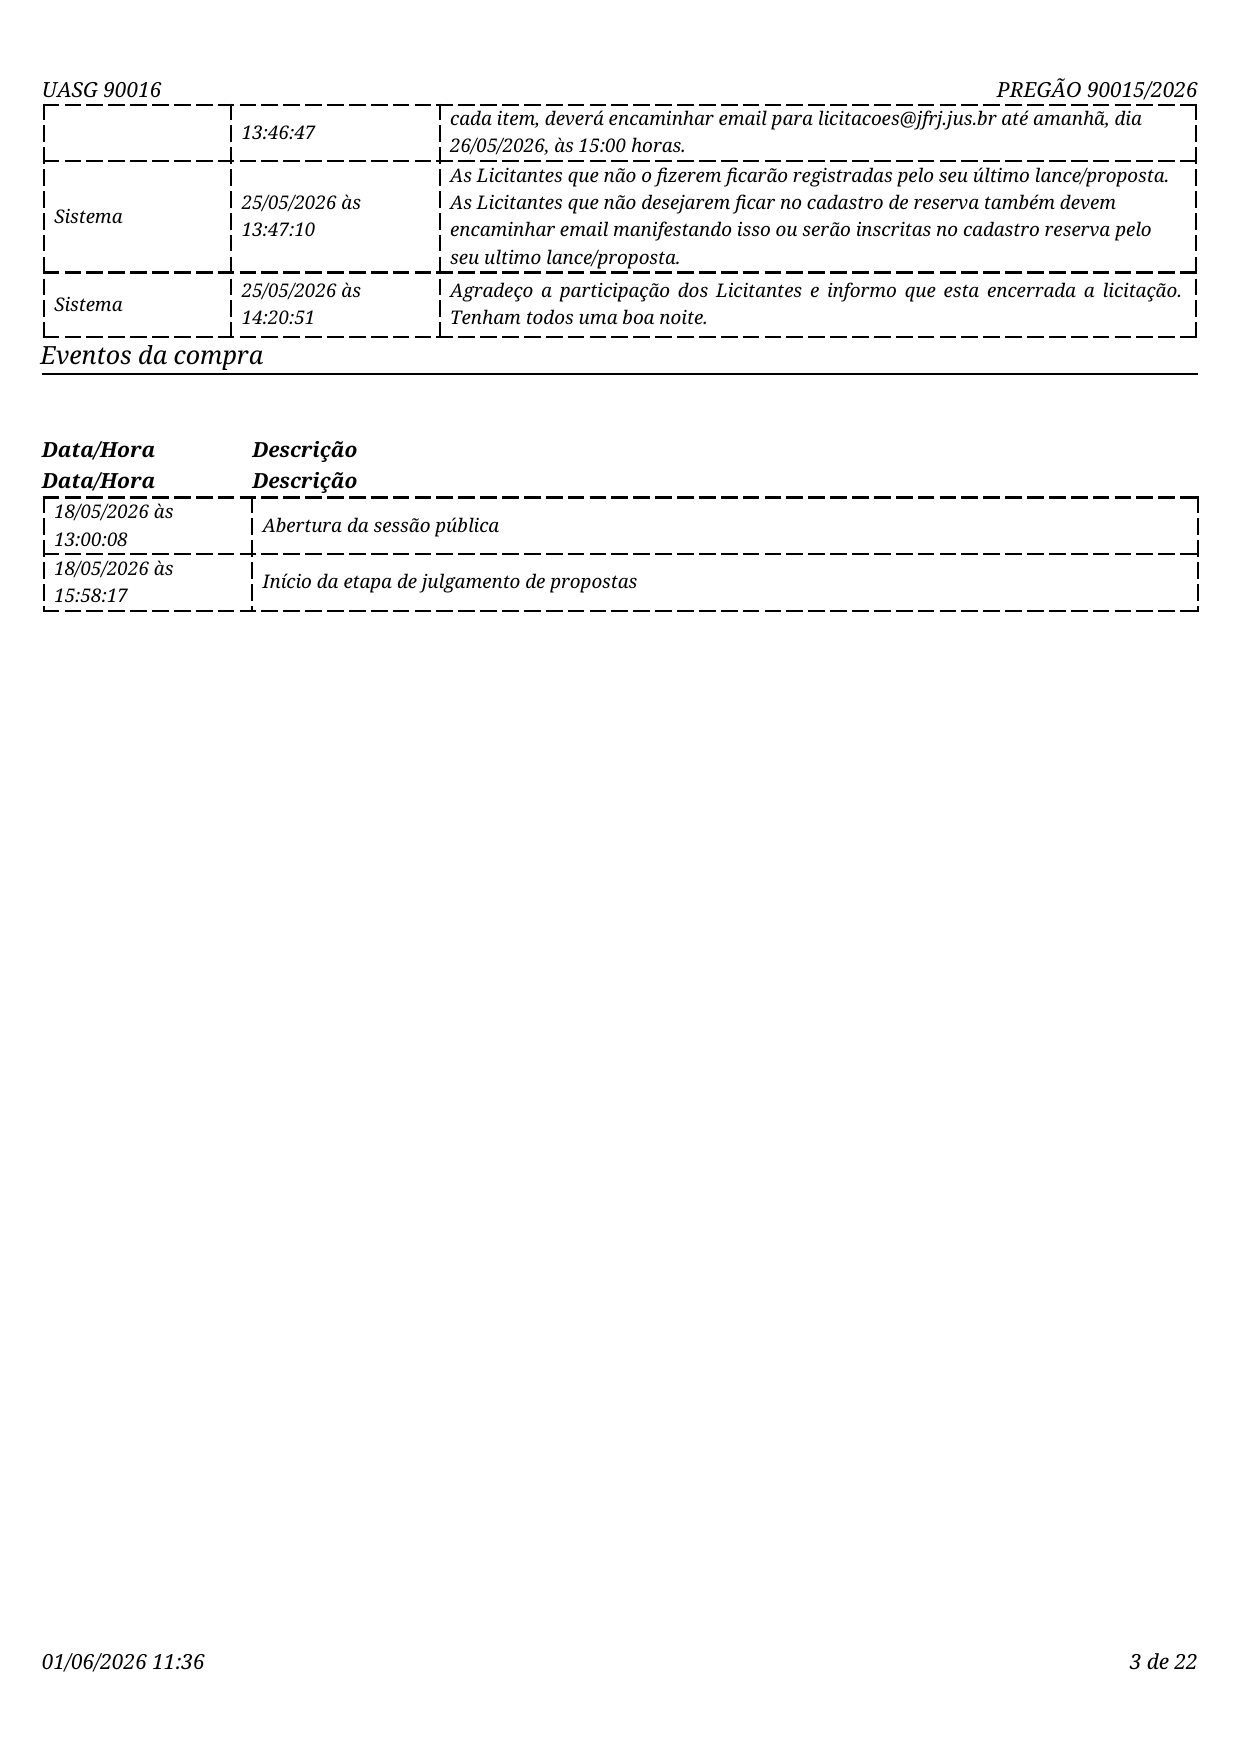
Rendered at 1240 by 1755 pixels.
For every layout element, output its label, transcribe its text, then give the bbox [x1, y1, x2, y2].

table_cell Sistema [44, 160, 231, 271]
table_cell 25/05/2026 às 14:20:51 [231, 271, 439, 336]
table_cell 18/05/2026 às 15:58:17 [44, 553, 252, 610]
table_header 18/05/2026 às 13:00:08 [44, 496, 252, 553]
table_cell Sistema [44, 271, 231, 336]
table_cell [44, 104, 231, 160]
table_cell 13:46:47 [231, 104, 439, 160]
table_cell cada item, deverá encaminhar email para licitacoes@jfrj.jus.br até amanhã, dia 26/05/2026, às 15:00 horas. [440, 104, 1196, 160]
table_cell Início da etapa de julgamento de propostas [252, 553, 1198, 610]
table_cell As Licitantes que não o fizerem ficarão registradas pelo seu último lance/proposta. As Licitantes que não desejarem ficar no cadastro de reserva também devem encaminhar email manifestando isso ou serão inscritas no cadastro reserva pelo seu ultimo lance/proposta. [440, 160, 1196, 271]
text Data/Hora Descrição [42, 435, 1200, 463]
table_header Abertura da sessão pública [252, 496, 1198, 553]
text Data/Hora Descrição [42, 466, 1200, 494]
table_cell Agradeço a participação dos Licitantes e informo que esta encerrada a licitação. Tenham todos uma boa noite. [440, 271, 1196, 336]
table_cell 25/05/2026 às 13:47:10 [231, 160, 439, 271]
text Eventos da compra [40, 338, 1200, 372]
